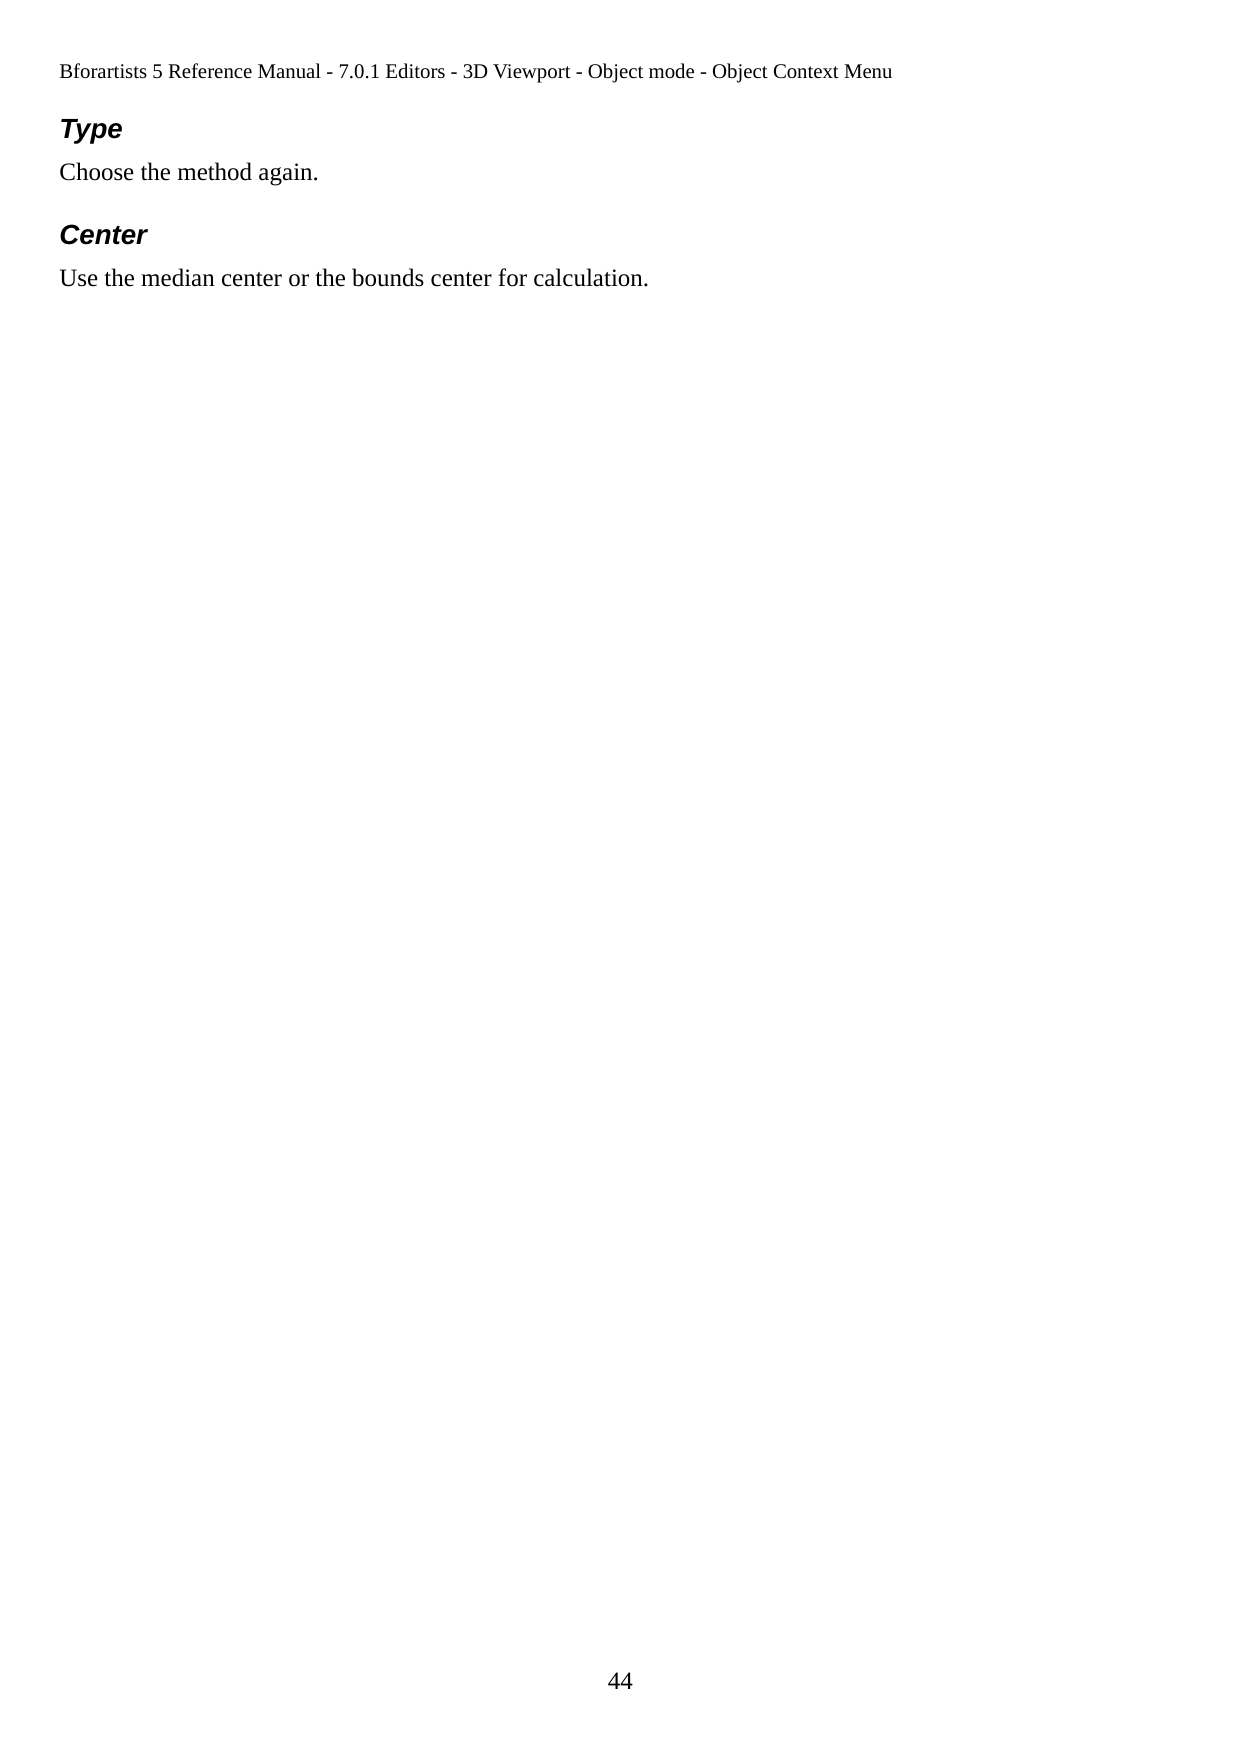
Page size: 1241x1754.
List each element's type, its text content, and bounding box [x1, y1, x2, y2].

subtitle Type [59, 113, 1181, 144]
subtitle Center [59, 218, 1181, 250]
text Use the median center or the bounds center for calculation. [59, 263, 1181, 292]
text Choose the method again. [59, 157, 1181, 186]
